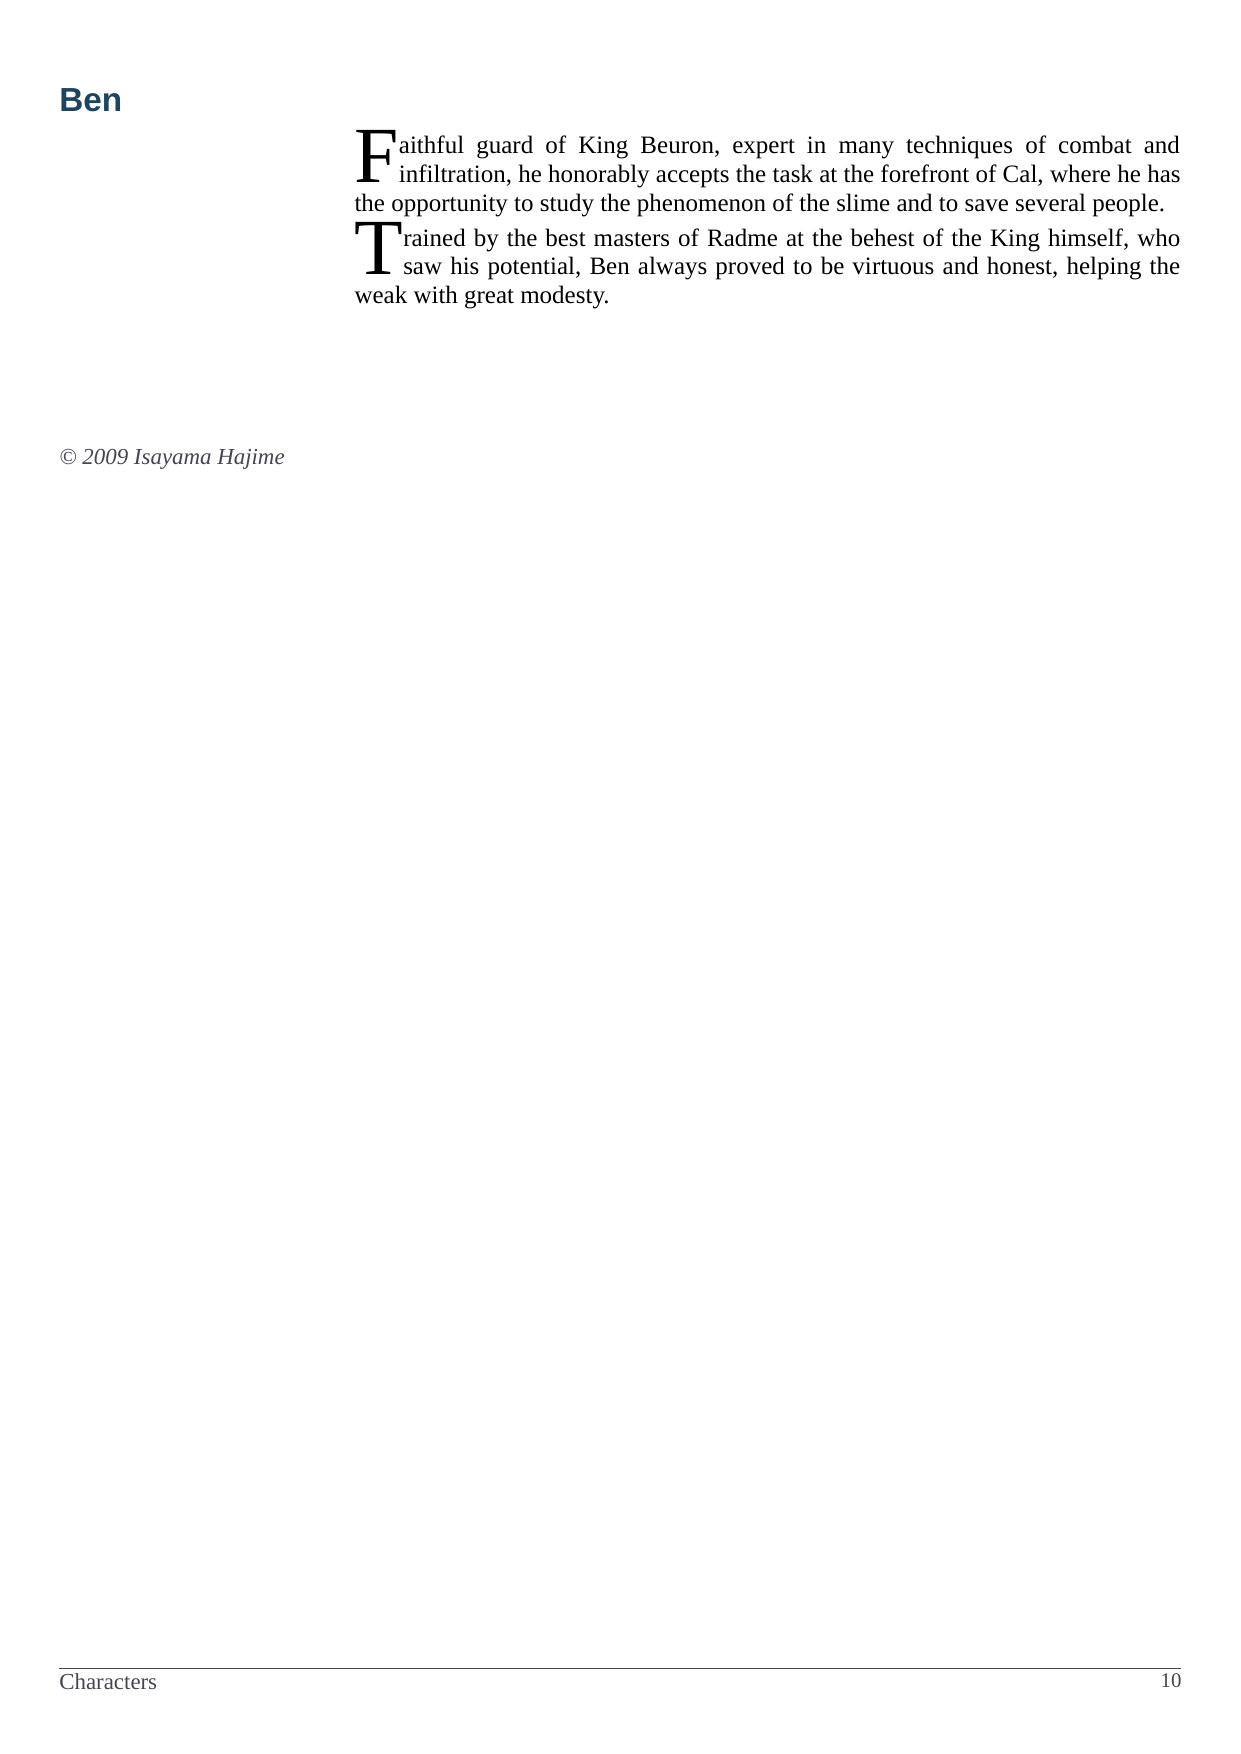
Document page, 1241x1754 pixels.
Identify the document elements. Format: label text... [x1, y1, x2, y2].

text © 2009 Isayama Hajime [59, 143, 354, 470]
subtitle Ben [59, 80, 1181, 118]
text Trained by the best masters of Radme at the behest of the King himself, who saw his potential, Ben always proved to be virtuous and honest, helping the weak with great modesty. [354, 223, 1181, 309]
text Faithful guard of King Beuron, expert in many techniques of combat and infiltration, he honorably accepts the task at the forefront of Cal, where he has the opportunity to study the phenomenon of the slime and to save several people. [59, 131, 1181, 217]
